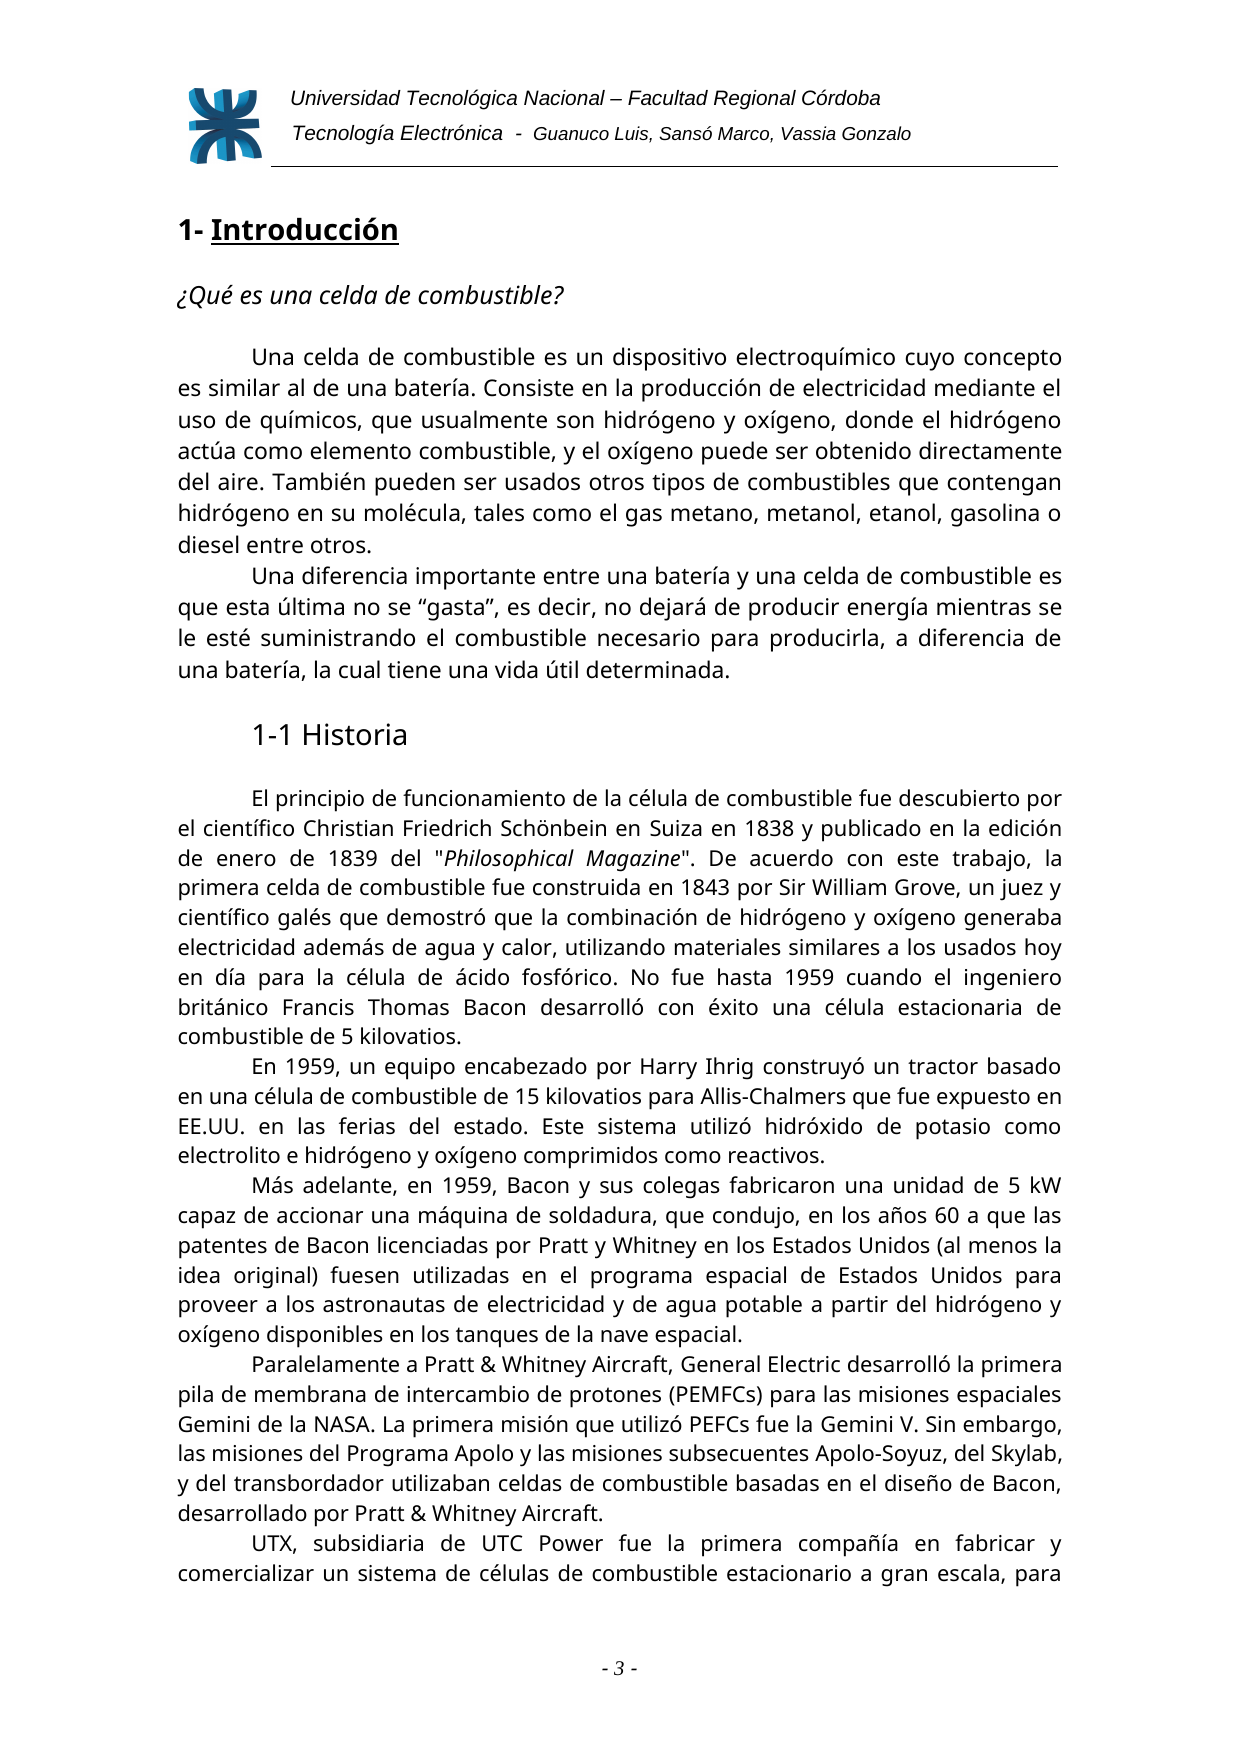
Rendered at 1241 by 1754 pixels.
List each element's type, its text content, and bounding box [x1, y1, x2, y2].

text Una diferencia importante entre una batería y una celda de combustible es que esta última no se “gasta”, es decir, no dejará de producir energía mientras se le esté suministrando el combustible necesario para producirla, a diferencia de una batería, la cual tiene una vida útil determinada. [177, 560, 1063, 685]
text ¿Qué es una celda de combustible? [177, 278, 1063, 312]
text Una celda de combustible es un dispositivo electroquímico cuyo concepto es similar al de una batería. Consiste en la producción de electricidad mediante el uso de químicos, que usualmente son hidrógeno y oxígeno, donde el hidrógeno actúa como elemento combustible, y el oxígeno puede ser obtenido directamente del aire. También pueden ser usados otros tipos de combustibles que contengan hidrógeno en su molécula, tales como el gas metano, metanol, etanol, gasolina o diesel entre otros. [177, 341, 1063, 560]
picture [188, 88, 262, 164]
text El principio de funcionamiento de la célula de combustible fue descubierto por el científico Christian Friedrich Schönbein en Suiza en 1838 y publicado en la edición de enero de 1839 del "Philosophical Magazine". De acuerdo con este trabajo, la primera celda de combustible fue construida en 1843 por Sir William Grove, un juez y científico galés que demostró que la combinación de hidrógeno y oxígeno generaba electricidad además de agua y calor, utilizando materiales similares a los usados hoy en día para la célula de ácido fosfórico. No fue hasta 1959 cuando el ingeniero británico Francis Thomas Bacon desarrolló con éxito una célula estacionaria de combustible de 5 kilovatios. [177, 783, 1063, 1051]
text Paralelamente a Pratt & Whitney Aircraft, General Electric desarrolló la primera pila de membrana de intercambio de protones (PEMFCs) para las misiones espaciales Gemini de la NASA. La primera misión que utilizó PEFCs fue la Gemini V. Sin embargo, las misiones del Programa Apolo y las misiones subsecuentes Apolo-Soyuz, del Skylab, y del transbordador utilizaban celdas de combustible basadas en el diseño de Bacon, desarrollado por Pratt & Whitney Aircraft. [177, 1349, 1063, 1528]
text 1-1 Historia [177, 714, 1063, 754]
text UTX, subsidiaria de UTC Power fue la primera compañía en fabricar y comercializar un sistema de células de combustible estacionario a gran escala, para [177, 1528, 1063, 1587]
text En 1959, un equipo encabezado por Harry Ihrig construyó un tractor basado en una célula de combustible de 15 kilovatios para Allis-Chalmers que fue expuesto en EE.UU. en las ferias del estado. Este sistema utilizó hidróxido de potasio como electrolito e hidrógeno y oxígeno comprimidos como reactivos. [177, 1051, 1063, 1170]
text 1- Introducción [177, 209, 1063, 249]
text Más adelante, en 1959, Bacon y sus colegas fabricaron una unidad de 5 kW capaz de accionar una máquina de soldadura, que condujo, en los años 60 a que las patentes de Bacon licenciadas por Pratt y Whitney en los Estados Unidos (al menos la idea original) fuesen utilizadas en el programa espacial de Estados Unidos para proveer a los astronautas de electricidad y de agua potable a partir del hidrógeno y oxígeno disponibles en los tanques de la nave espacial. [177, 1170, 1063, 1349]
